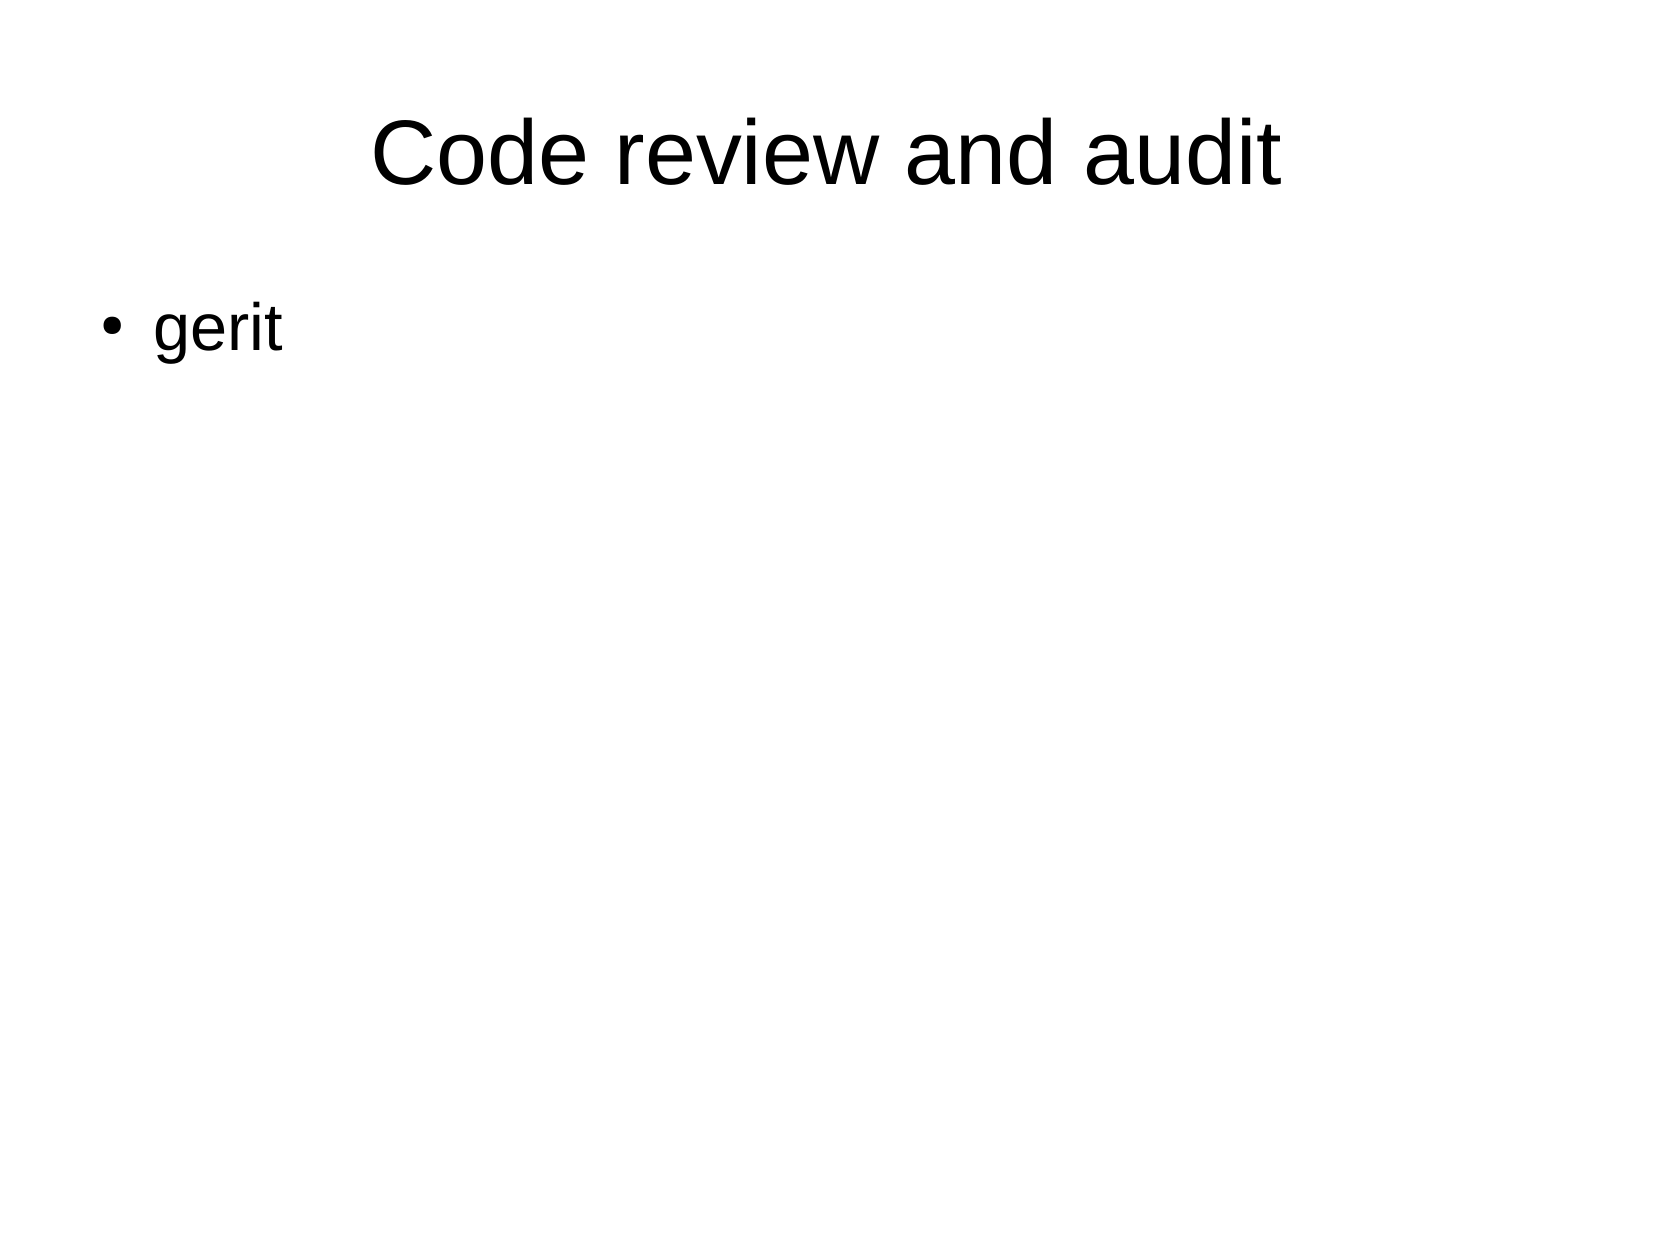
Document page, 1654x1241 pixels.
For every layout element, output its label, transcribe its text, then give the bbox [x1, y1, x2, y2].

title Code review and audit [82, 49, 1571, 257]
list gerit [82, 290, 1538, 1010]
